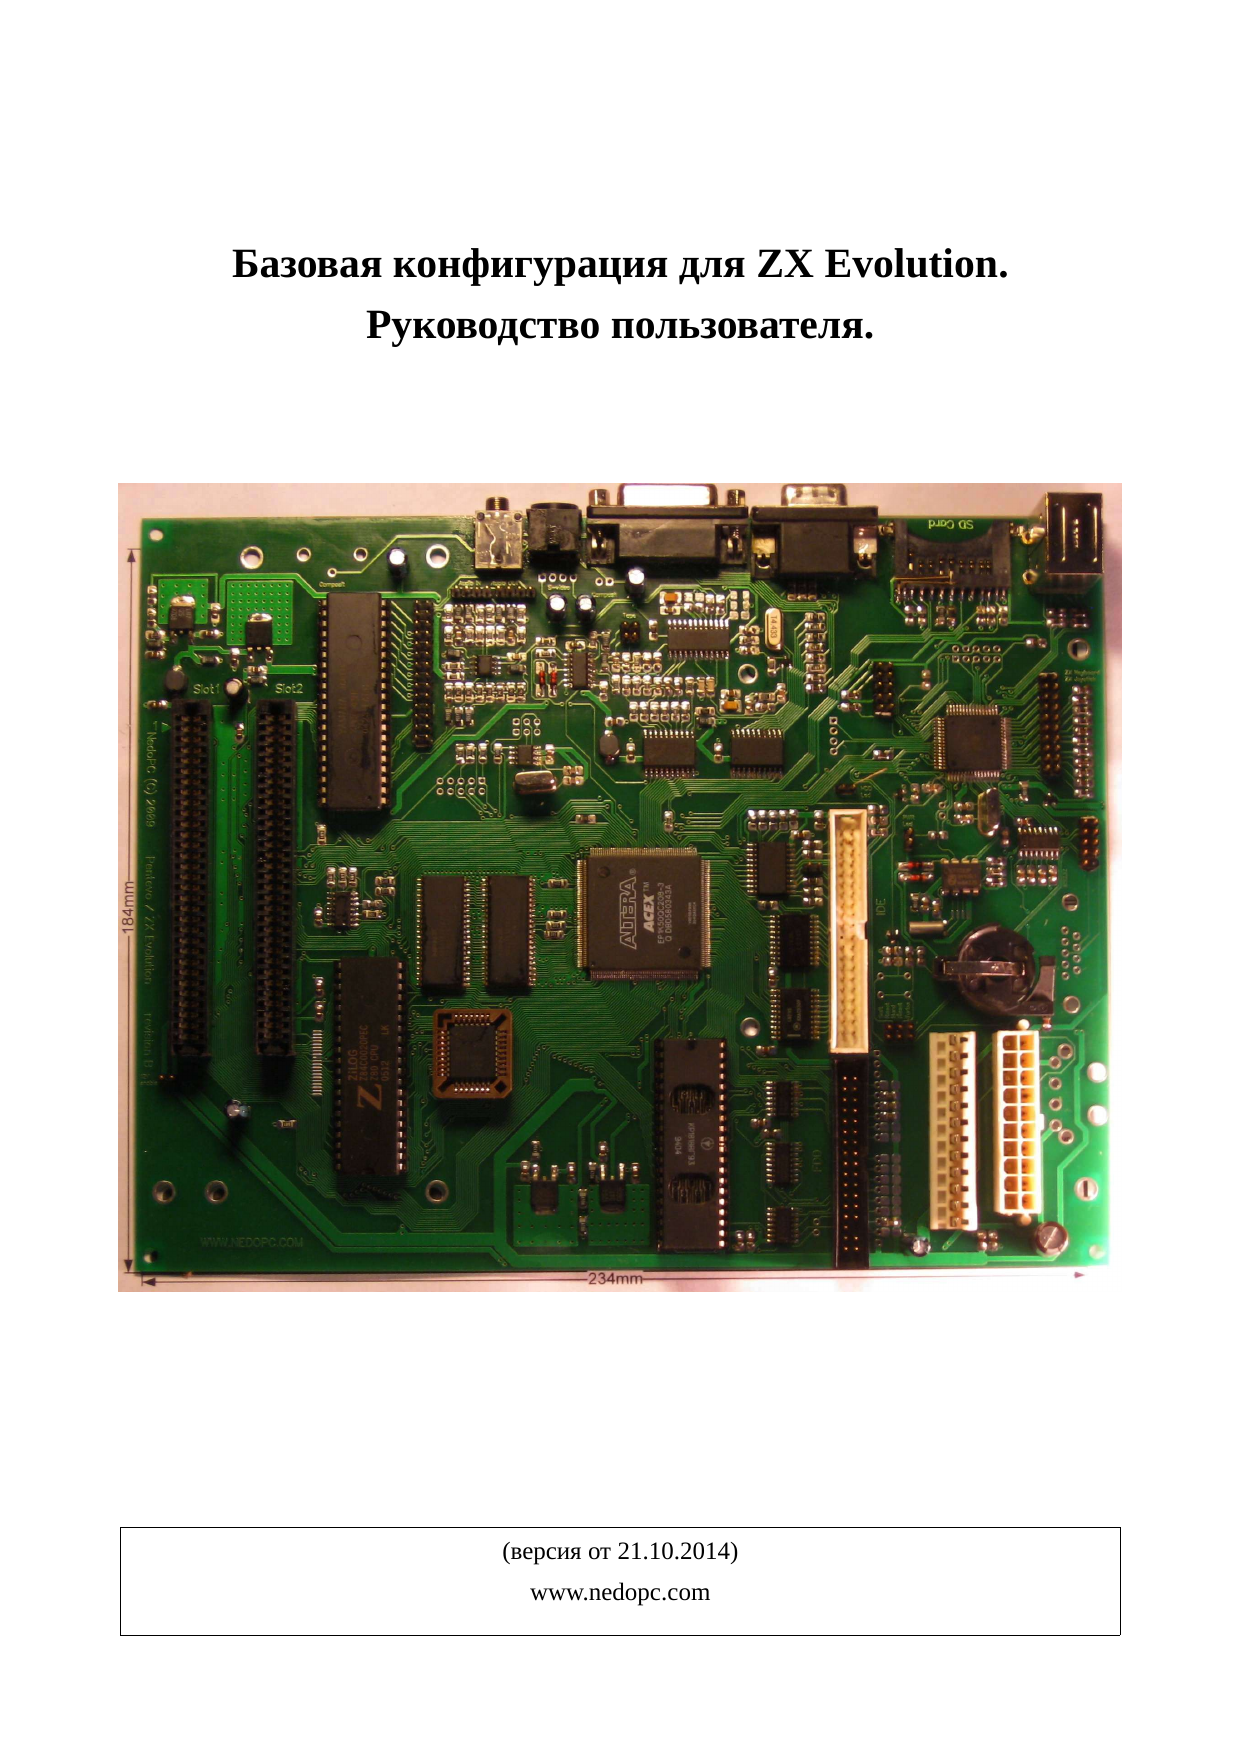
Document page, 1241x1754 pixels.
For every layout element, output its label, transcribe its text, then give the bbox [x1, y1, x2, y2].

text Руководство пользователя. [118, 299, 1122, 347]
text Базовая конфигурация для ZX Evolution. [118, 239, 1122, 287]
picture [118, 483, 1122, 1292]
text (версия от 21.10.2014) [129, 1536, 1111, 1565]
text www.nedopc.com [129, 1577, 1111, 1606]
